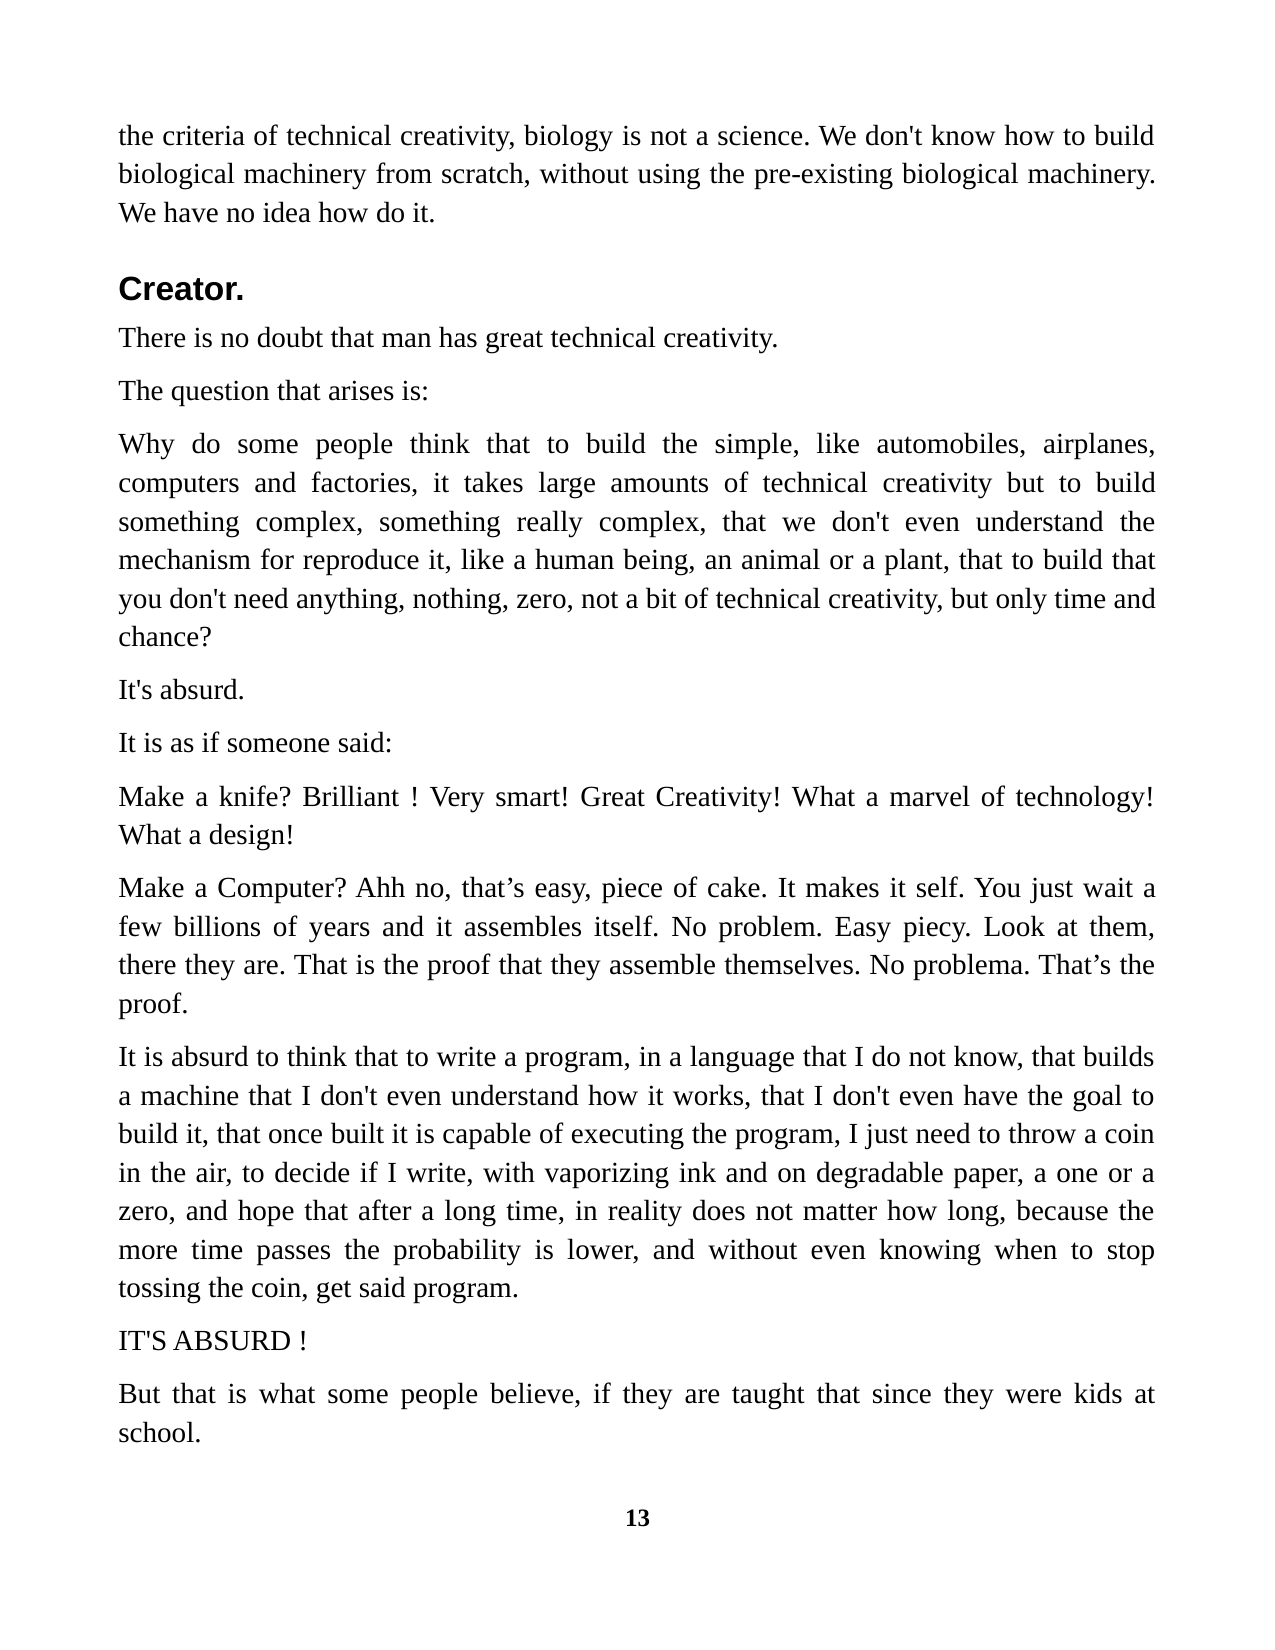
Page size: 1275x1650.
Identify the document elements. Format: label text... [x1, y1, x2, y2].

text IT'S ABSURD ! [118, 1323, 1157, 1357]
text Make a knife? Brilliant ! Very smart! Great Creativity! What a marvel of technology! What a design! [118, 779, 1157, 851]
text It's absurd. [118, 672, 1157, 706]
text But that is what some people believe, if they are taught that since they were kids at school. [118, 1377, 1157, 1449]
text It is absurd to think that to write a program, in a language that I do not know, that builds a machine that I don't even understand how it works, that I don't even have the goal to build it, that once built it is capable of executing the program, I just need to throw a coin in the air, to decide if I write, with vaporizing ink and on degradable paper, a one or a zero, and hope that after a long time, in reality does not matter how long, because the more time passes the probability is lower, and without even knowing when to stop tossing the coin, get said program. [118, 1039, 1157, 1304]
text There is no doubt that man has great technical creativity. [118, 320, 1157, 354]
text It is as if someone said: [118, 726, 1157, 759]
subtitle Creator. [118, 269, 1157, 308]
text the criteria of technical creativity, biology is not a science. We don't know how to build biological machinery from scratch, without using the pre-existing biological machinery. We have no idea how do it. [118, 118, 1157, 229]
text Make a Computer? Ahh no, that’s easy, piece of cake. It makes it self. You just wait a few billions of years and it assembles itself. No problem. Easy piecy. Look at them, there they are. That is the proof that they assemble themselves. No problema. That’s the proof. [118, 870, 1157, 1019]
text Why do some people think that to build the simple, like automobiles, airplanes, computers and factories, it takes large amounts of technical creativity but to build something complex, something really complex, that we don't even understand the mechanism for reproduce it, like a human being, an animal or a plant, that to build that you don't need anything, nothing, zero, not a bit of technical creativity, but only time and chance? [118, 427, 1157, 653]
text The question that arises is: [118, 373, 1157, 407]
